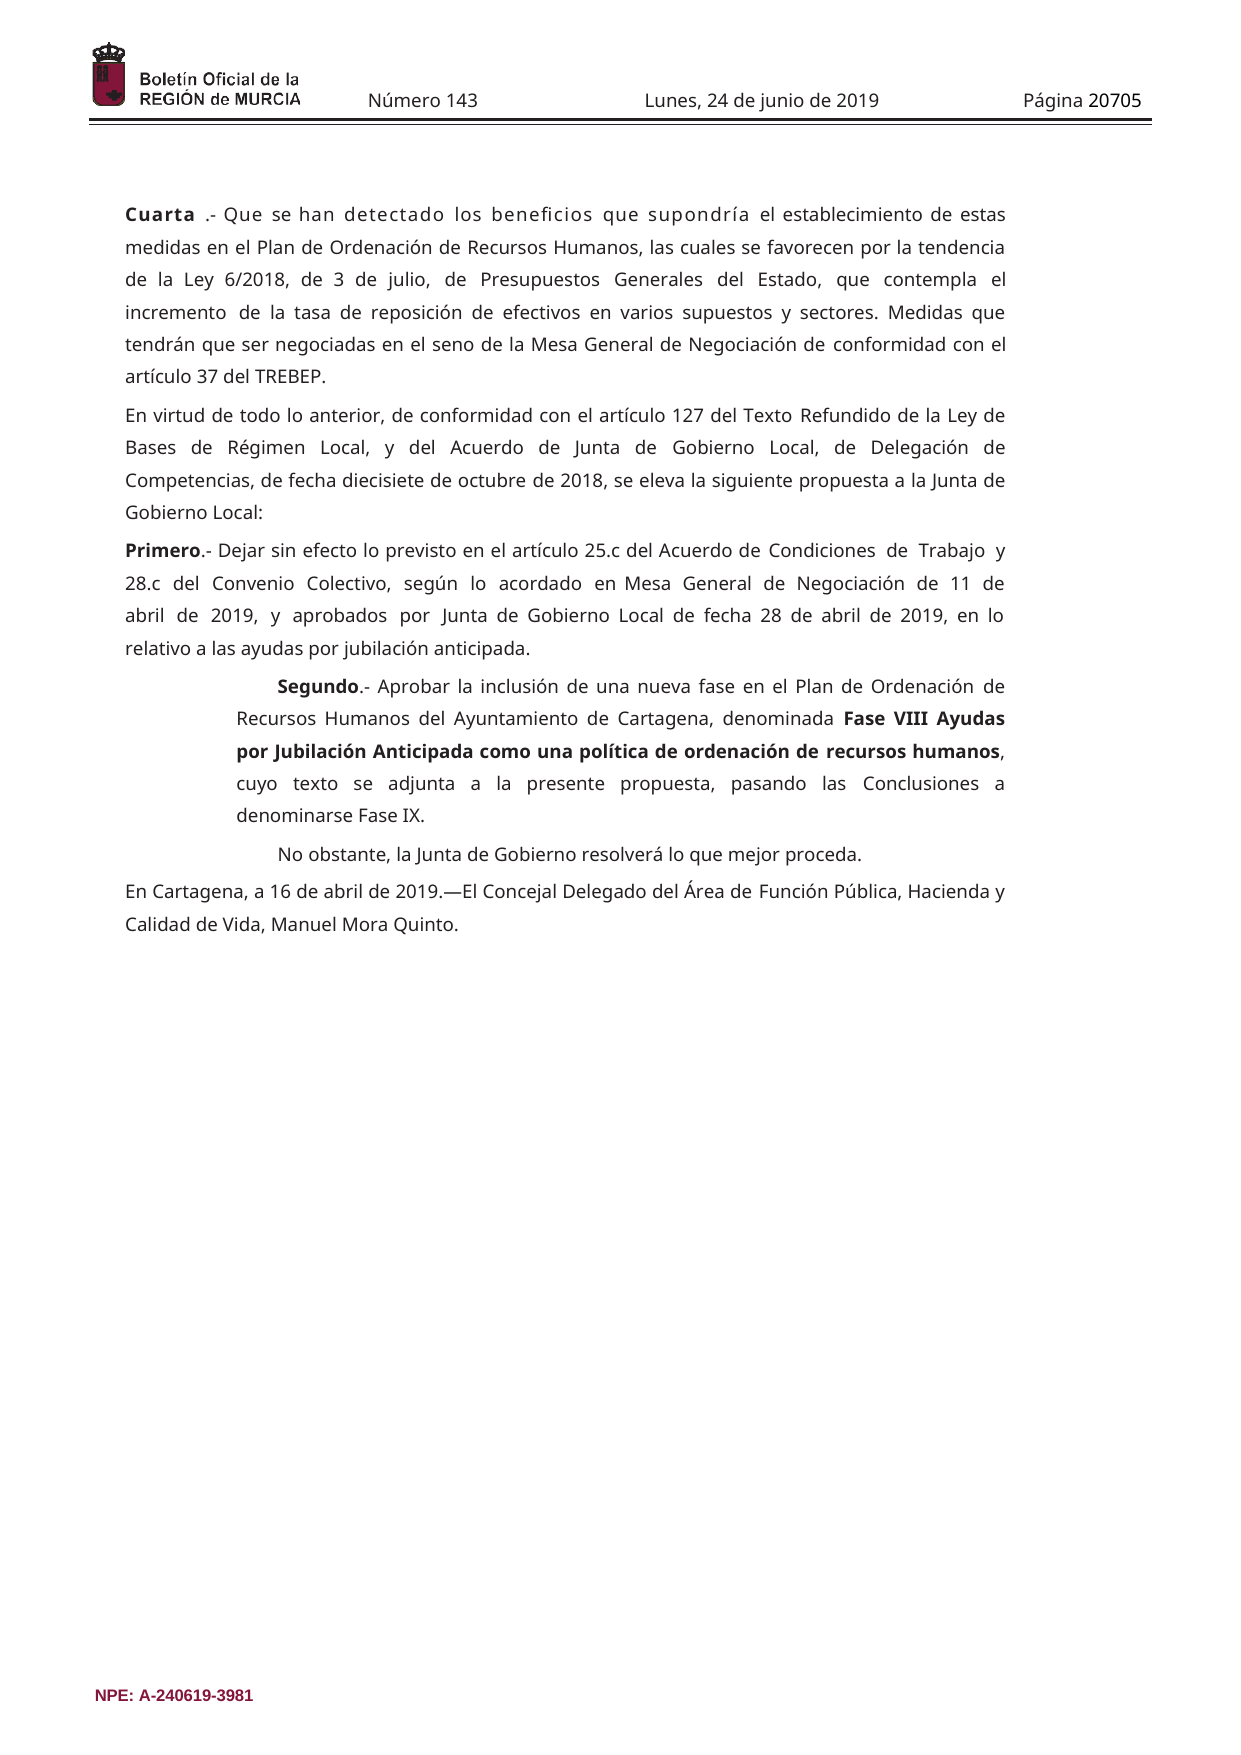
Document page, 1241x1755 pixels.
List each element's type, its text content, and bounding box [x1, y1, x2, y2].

text En Cartagena, a 16 de abril de 2019.—El Concejal Delegado del Área de Función Pública, Hacienda y Calidad de Vida, Manuel Mora Quinto. [125, 879, 1005, 937]
text No obstante, la Junta de Gobierno resolverá lo que mejor proceda. [277, 841, 1101, 867]
text Cuarta .- Que se han detectado los beneficios que supondría el establecimiento de estas medidas en el Plan de Ordenación de Recursos Humanos, las cuales se favorecen por la tendencia de la Ley 6/2018, de 3 de julio, de Presupuestos Generales del Estado, que contempla el incremento de la tasa de reposición de efectivos en varios supuestos y sectores. Medidas que tendrán que ser negociadas en el seno de la Mesa General de Negociación de conformidad con el artículo 37 del TREBEP. [125, 202, 1006, 389]
text Primero.- Dejar sin efecto lo previsto en el artículo 25.c del Acuerdo de Condiciones de Trabajo y 28.c del Convenio Colectivo, según lo acordado en Mesa General de Negociación de 11 de abril de 2019, y aprobados por Junta de Gobierno Local de fecha 28 de abril de 2019, en lo relativo a las ayudas por jubilación anticipada. [125, 538, 1005, 660]
text En virtud de todo lo anterior, de conformidad con el artículo 127 del Texto Refundido de la Ley de Bases de Régimen Local, y del Acuerdo de Junta de Gobierno Local, de Delegación de Competencias, de fecha diecisiete de octubre de 2018, se eleva la siguiente propuesta a la Junta de Gobierno Local: [125, 402, 1006, 525]
text Segundo.- Aprobar la inclusión de una nueva fase en el Plan de Ordenación de Recursos Humanos del Ayuntamiento de Cartagena, denominada Fase VIII Ayudas por Jubilación Anticipada como una política de ordenación de recursos humanos, cuyo texto se adjunta a la presente propuesta, pasando las Conclusiones a denominarse Fase IX. [236, 673, 1005, 828]
